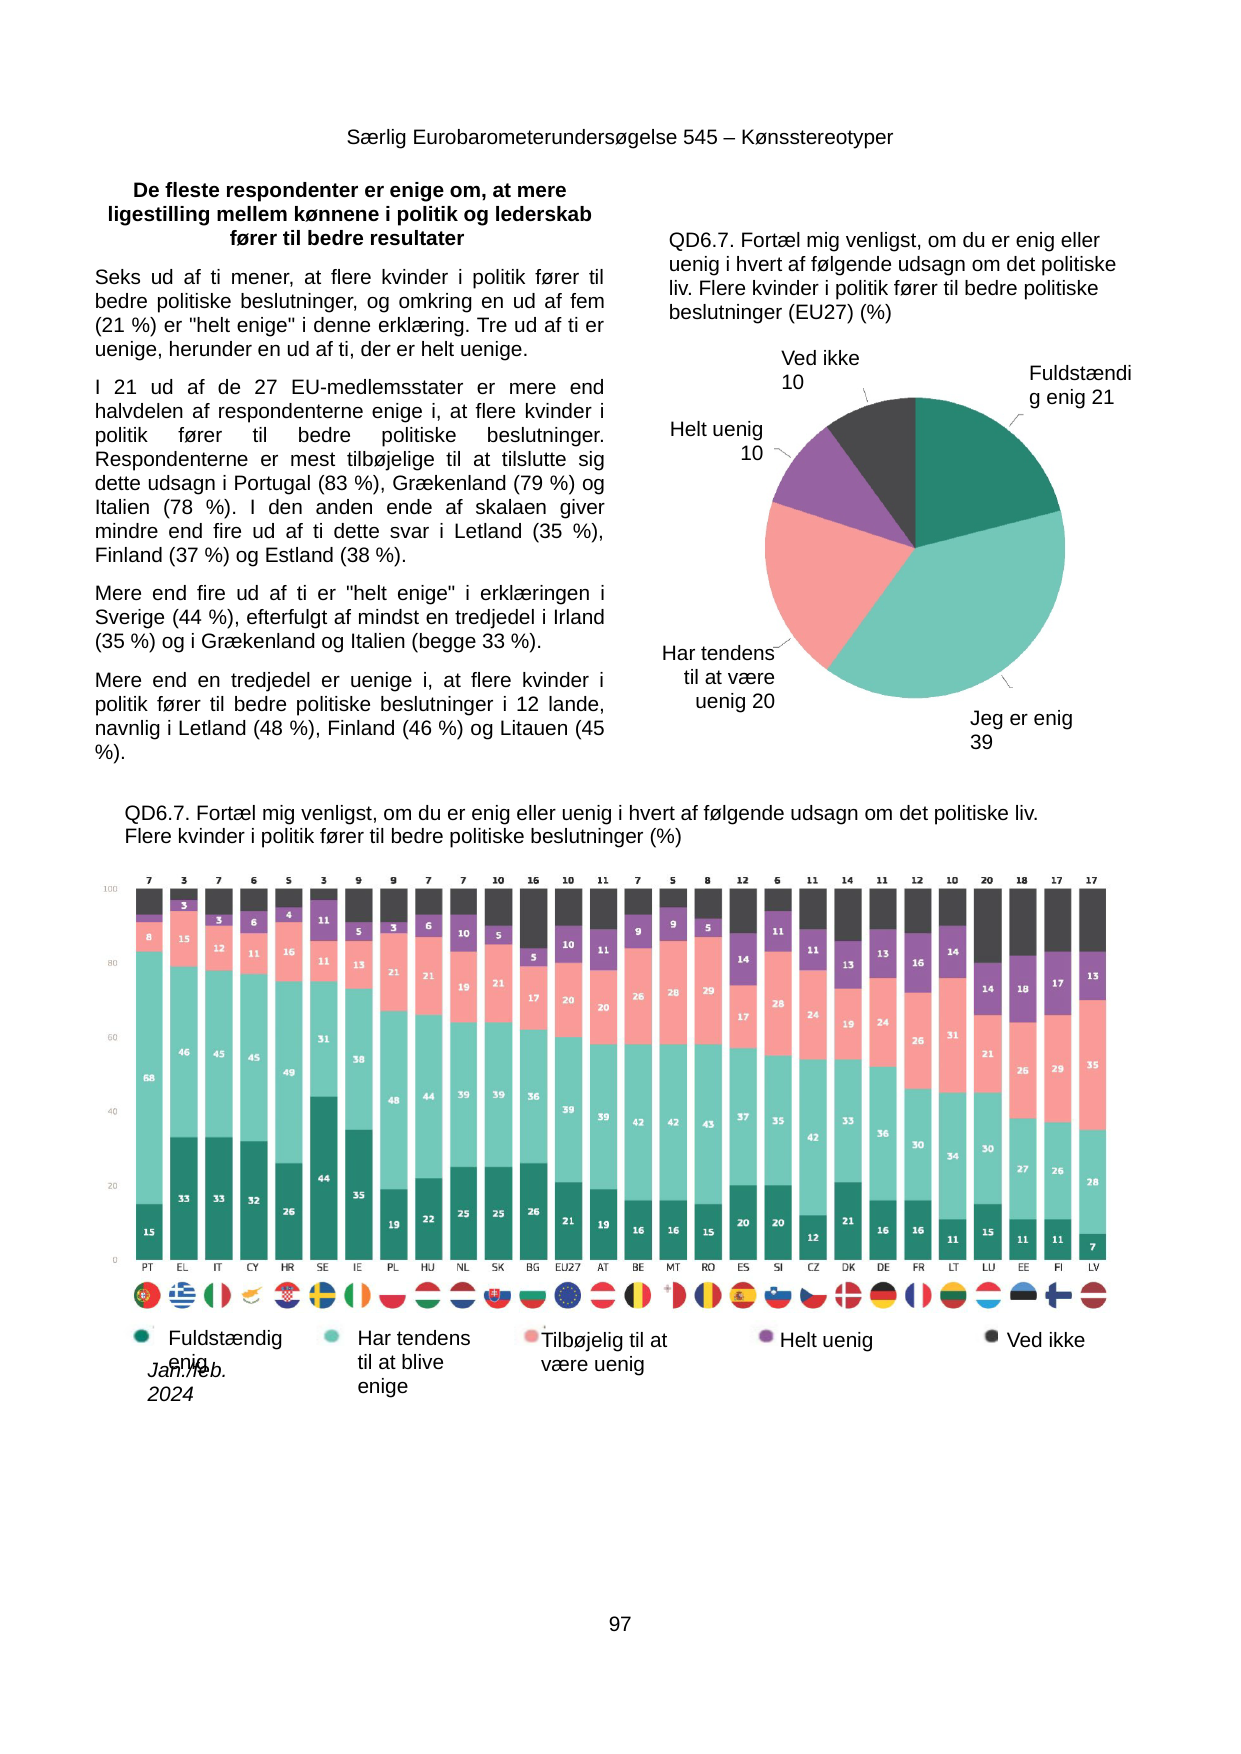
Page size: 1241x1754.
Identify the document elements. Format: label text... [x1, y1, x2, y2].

picture [766, 695, 772, 705]
picture [848, 1337, 853, 1346]
picture [565, 1337, 571, 1346]
text I 21 ud af de 27 EU-medlemsstater er mere end halvdelen af respondenterne enige i, at flere kvinder i politik fører til bedre politiske beslutninger. Respondenterne er mest tilbøjelige til at tilslutte sig dette udsagn i Portugal (83 %), Grækenland (79 %) og Italien (78 %). I den anden ende af skalaen giver mindre end fire ud af ti dette svar i Letland (35 %), Finland (37 %) og Estland (38 %). [94, 375, 605, 567]
picture [760, 388, 1066, 705]
text Seks ud af ti mener, at flere kvinder i politik fører til bedre politiske beslutninger, og omkring en ud af fem (21 %) er "helt enige" i denne erklæring. Tre ud af ti er uenige, herunder en ud af ti, der er helt uenige. [94, 264, 605, 360]
picture [123, 1320, 998, 1346]
text De fleste respondenter er enige om, at mere ligestilling mellem kønnene i politik og lederskab fører til bedre resultater [94, 178, 605, 250]
picture [94, 869, 1111, 1316]
text Mere end fire ud af ti er "helt enige" i erklæringen i Sverige (44 %), efterfulgt af mindst en tredjedel i Irland (35 %) og i Grækenland og Italien (begge 33 %). [94, 581, 605, 653]
text Mere end en tredjedel er uenige i, at flere kvinder i politik fører til bedre politiske beslutninger i 12 lande, navnlig i Letland (48 %), Finland (46 %) og Litauen (45 %). [94, 668, 605, 763]
picture [576, 1337, 582, 1346]
picture [783, 1340, 790, 1346]
